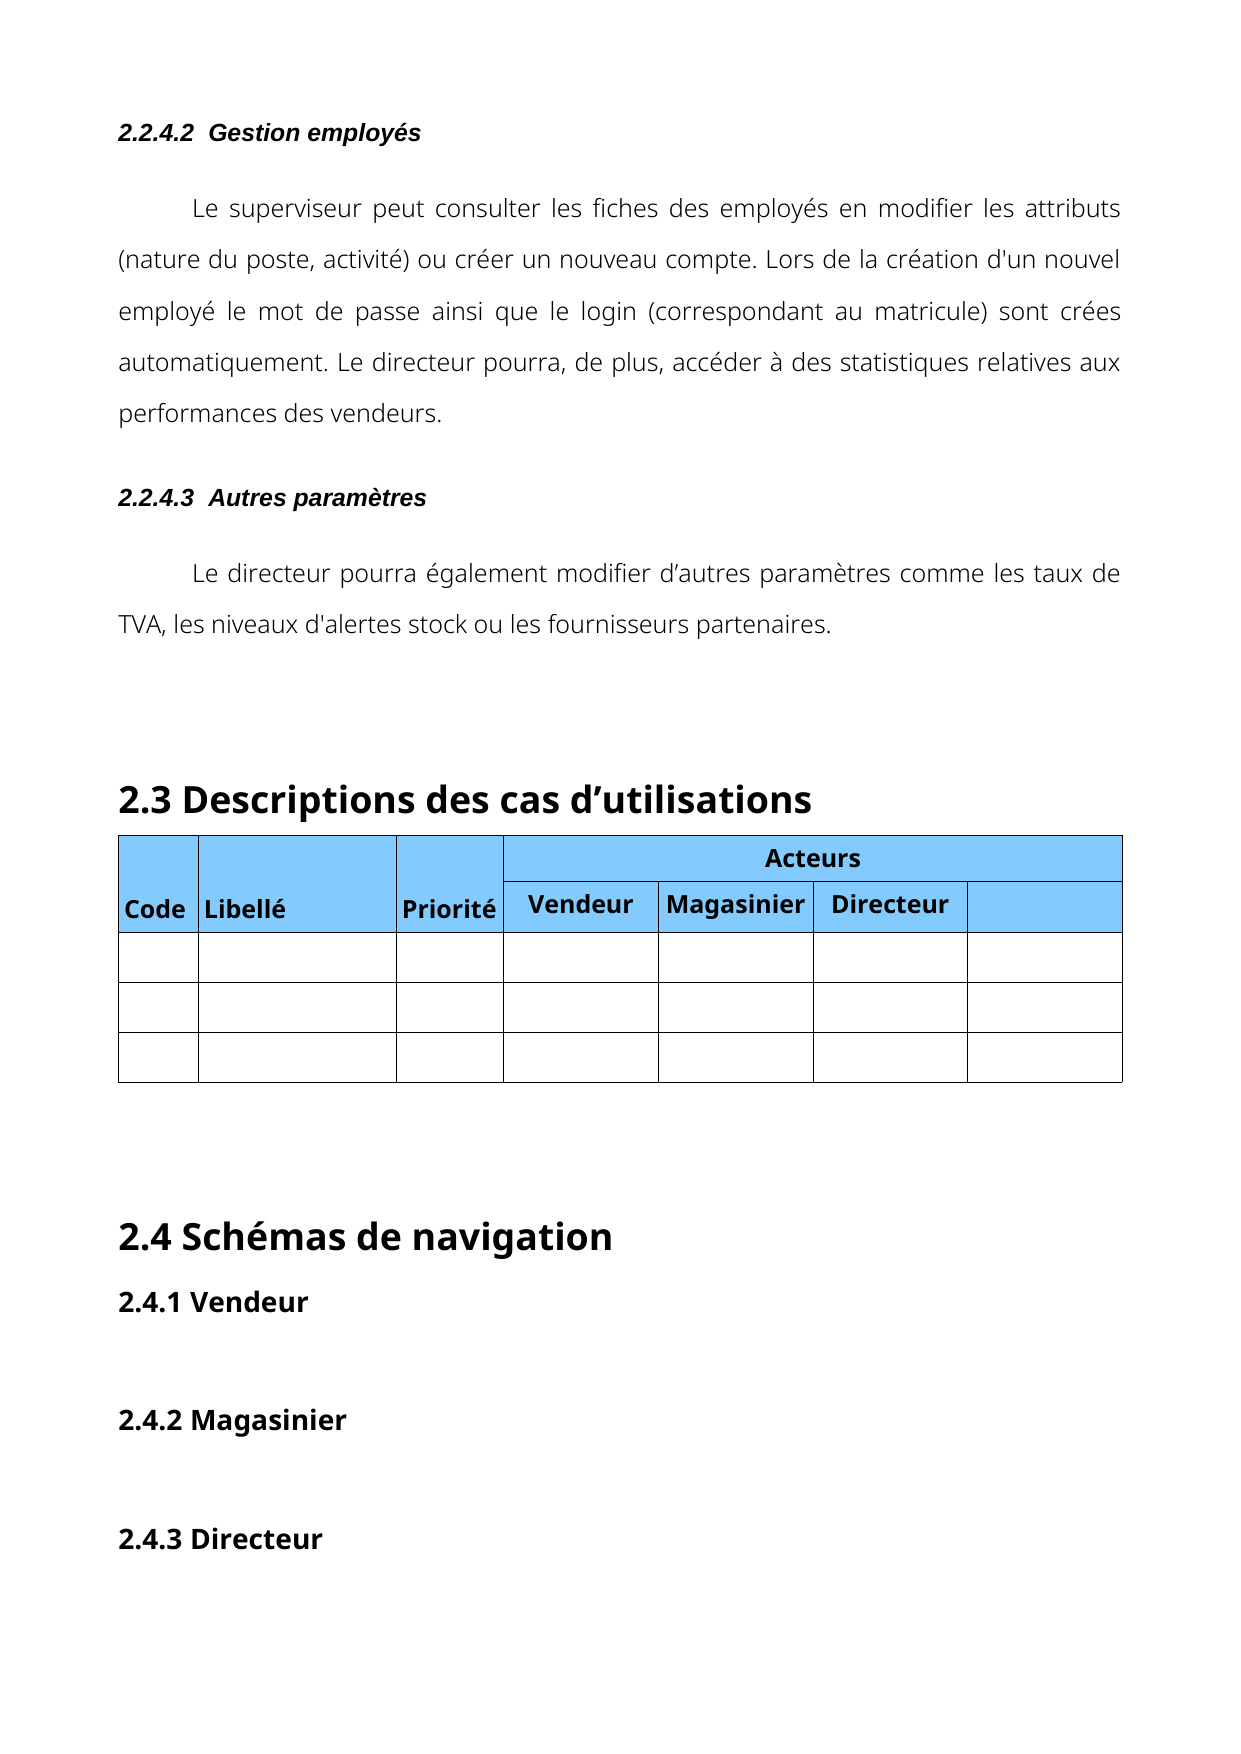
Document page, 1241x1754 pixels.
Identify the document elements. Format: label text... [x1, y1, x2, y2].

text Le directeur pourra également modifier d’autres paramètres comme les taux de TVA, les niveaux d'alertes stock ou les fournisseurs partenaires. [118, 556, 1122, 641]
table_cell [659, 933, 813, 982]
table_cell [119, 1033, 198, 1082]
text Le superviseur peut consulter les fiches des employés en modifier les attributs (nature du poste, activité) ou créer un nouveau compte. Lors de la création d'un nouvel employé le mot de passe ainsi que le login (correspondant au matricule) sont crées automatiquement. Le directeur pourra, de plus, accéder à des statistiques relatives aux performances des vendeurs. [118, 191, 1122, 429]
table_cell [968, 1033, 1122, 1082]
table_cell [968, 933, 1122, 982]
table_cell [968, 983, 1122, 1032]
table_header Acteurs [504, 836, 1122, 881]
table_header Code [119, 836, 198, 932]
table_cell [659, 983, 813, 1032]
table_cell [199, 983, 396, 1032]
table_cell [397, 933, 503, 982]
table_cell Magasinier [659, 882, 813, 932]
table_cell [504, 983, 658, 1032]
table_header Libellé [199, 836, 396, 932]
table_cell [199, 933, 396, 982]
table_cell [814, 1033, 967, 1082]
table_cell Directeur [814, 882, 967, 932]
table_cell [504, 933, 658, 982]
subtitle Schémas de navigation [118, 1211, 1122, 1262]
table_cell Vendeur [504, 882, 658, 932]
subtitle Autres paramètres [118, 483, 1122, 512]
table_header Priorité [397, 836, 503, 932]
table_cell [968, 882, 1122, 932]
subtitle Descriptions des cas d’utilisations [118, 774, 1122, 825]
table_cell [814, 983, 967, 1032]
subtitle Directeur [118, 1519, 1122, 1557]
table_cell [397, 1033, 503, 1082]
table_cell [814, 933, 967, 982]
table_cell [659, 1033, 813, 1082]
table_cell [119, 983, 198, 1032]
subtitle Gestion employés [118, 118, 1122, 147]
subtitle Magasinier [118, 1401, 1122, 1439]
table_cell [199, 1033, 396, 1082]
table_cell [397, 983, 503, 1032]
table_cell [119, 933, 198, 982]
subtitle Vendeur [118, 1282, 1122, 1321]
table_cell [504, 1033, 658, 1082]
